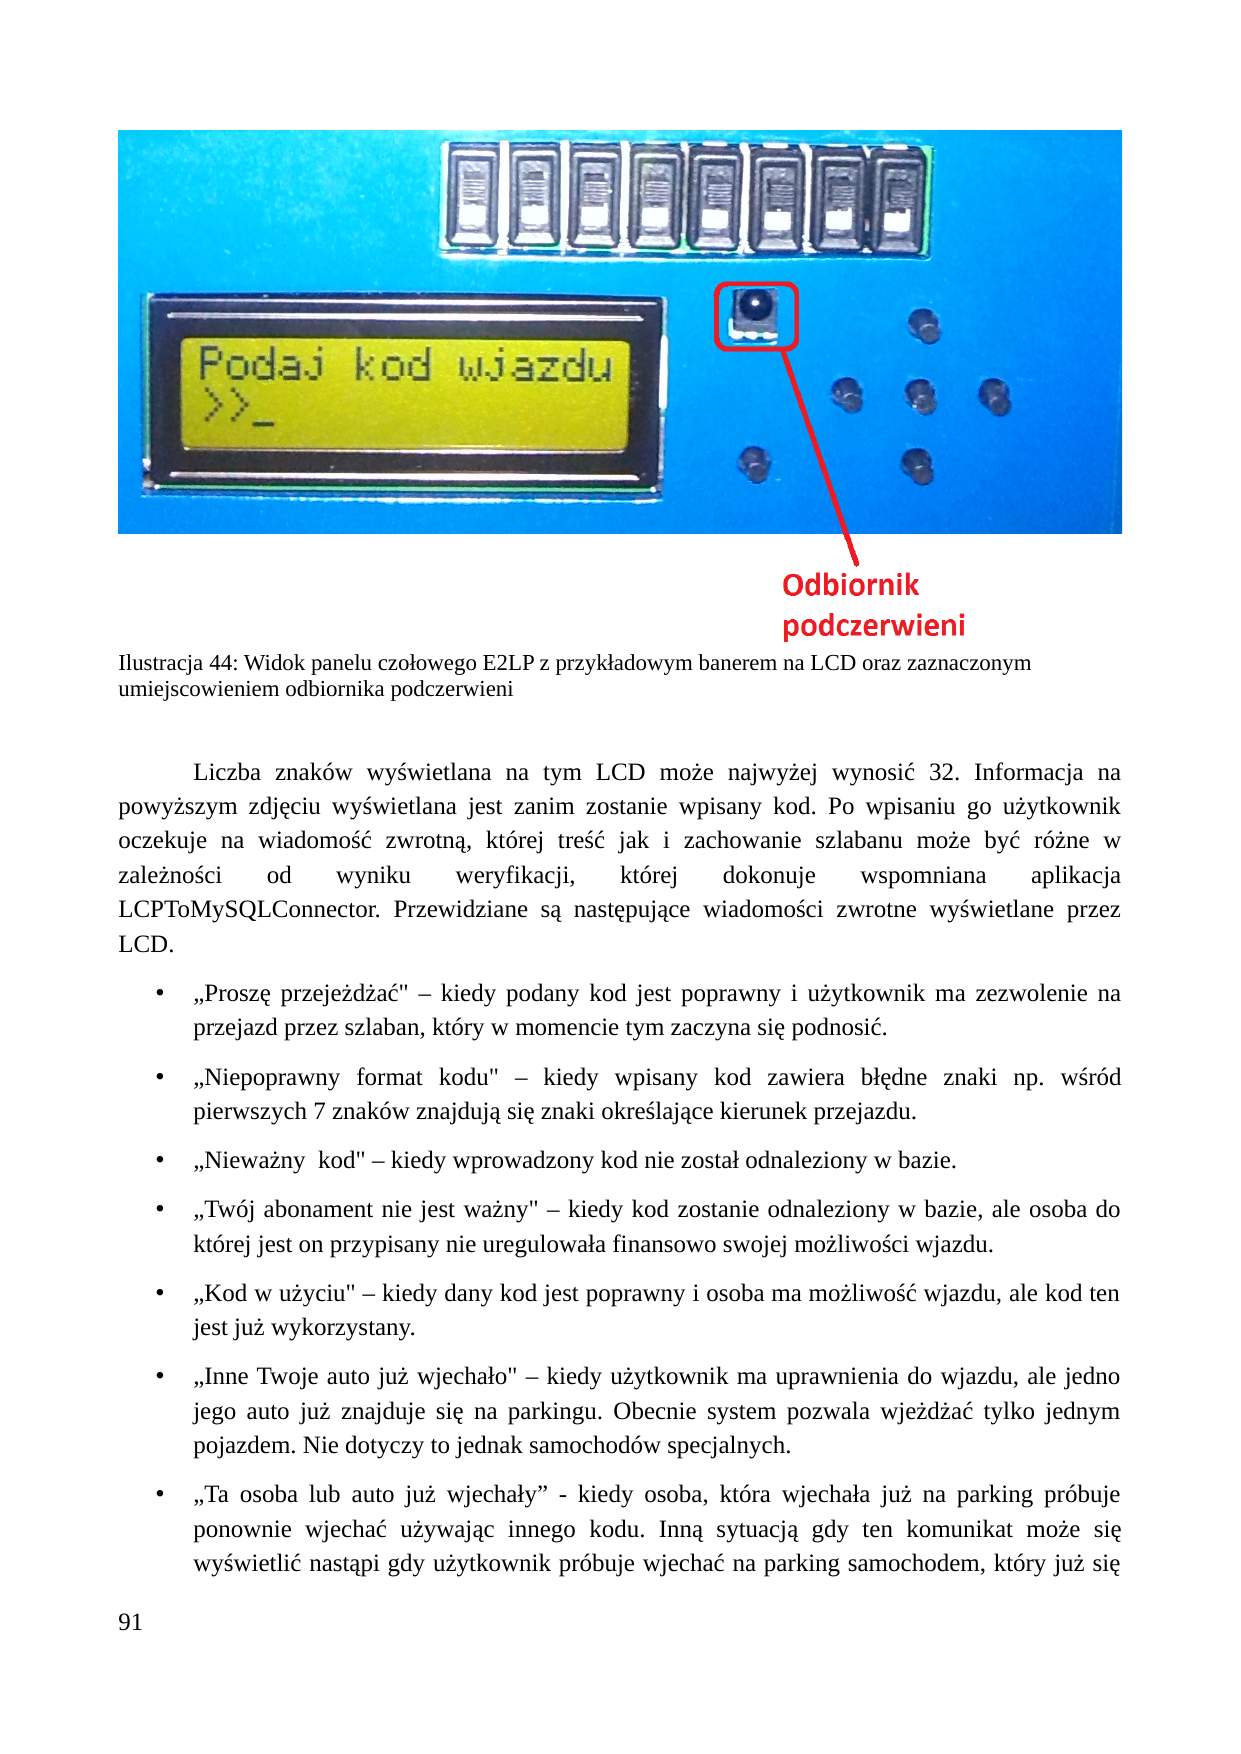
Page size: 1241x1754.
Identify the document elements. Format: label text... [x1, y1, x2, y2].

list „Niepoprawny format kodu" – kiedy wpisany kod zawiera błędne znaki np. wśród pierwszych 7 znaków znajdują się znaki określające kierunek przejazdu. [156, 1062, 1122, 1125]
list „Inne Twoje auto już wjechało" – kiedy użytkownik ma uprawnienia do wjazdu, ale jedno jego auto już znajduje się na parkingu. Obecnie system pozwala wjeżdżać tylko jednym pojazdem. Nie dotyczy to jednak samochodów specjalnych. [156, 1361, 1122, 1459]
picture [127, 170, 132, 178]
list „Nieważny kod" – kiedy wprowadzony kod nie został odnaleziony w bazie. [156, 1145, 1122, 1174]
picture [168, 130, 180, 139]
text Ilustracja 44: Widok panelu czołowego E2LP z przykładowym banerem na LCD oraz zaznaczonym umiejscowieniem odbiornika podczerwieni [118, 649, 1122, 702]
picture [842, 301, 856, 307]
picture [824, 130, 857, 137]
picture [299, 233, 309, 242]
text Liczba znaków wyświetlana na tym LCD może najwyżej wynosić 32. Informacja na powyższym zdjęciu wyświetlana jest zanim zostanie wpisany kod. Po wpisaniu go użytkownik oczekuje na wiadomość zwrotną, której treść jak i zachowanie szlabanu może być różne w zależności od wyniku weryfikacji, której dokonuje wspomniana aplikacja LCPToMySQLConnector. Przewidziane są następujące wiadomości zwrotne wyświetlane przez LCD. [118, 757, 1122, 958]
picture [172, 175, 182, 185]
picture [127, 138, 132, 149]
list „Twój abonament nie jest ważny" – kiedy kod zostanie odnaleziony w bazie, ale osoba do której jest on przypisany nie uregulowała finansowo swojej możliwości wjazdu. [156, 1194, 1122, 1257]
picture [118, 130, 1123, 649]
list „Kod w użyciu" – kiedy dany kod jest poprawny i osoba ma możliwość wjazdu, ale kod ten jest już wykorzystany. [156, 1278, 1122, 1341]
list „Proszę przejeżdżać" – kiedy podany kod jest poprawny i użytkownik ma zezwolenie na przejazd przez szlaban, który w momencie tym zaczyna się podnosić. [156, 978, 1122, 1041]
list „Ta osoba lub auto już wjechały” - kiedy osoba, która wjechała już na parking próbuje ponownie wjechać używając innego kodu. Inną sytuacją gdy ten komunikat może się wyświetlić nastąpi gdy użytkownik próbuje wjechać na parking samochodem, który już się [156, 1479, 1122, 1577]
picture [144, 130, 934, 274]
